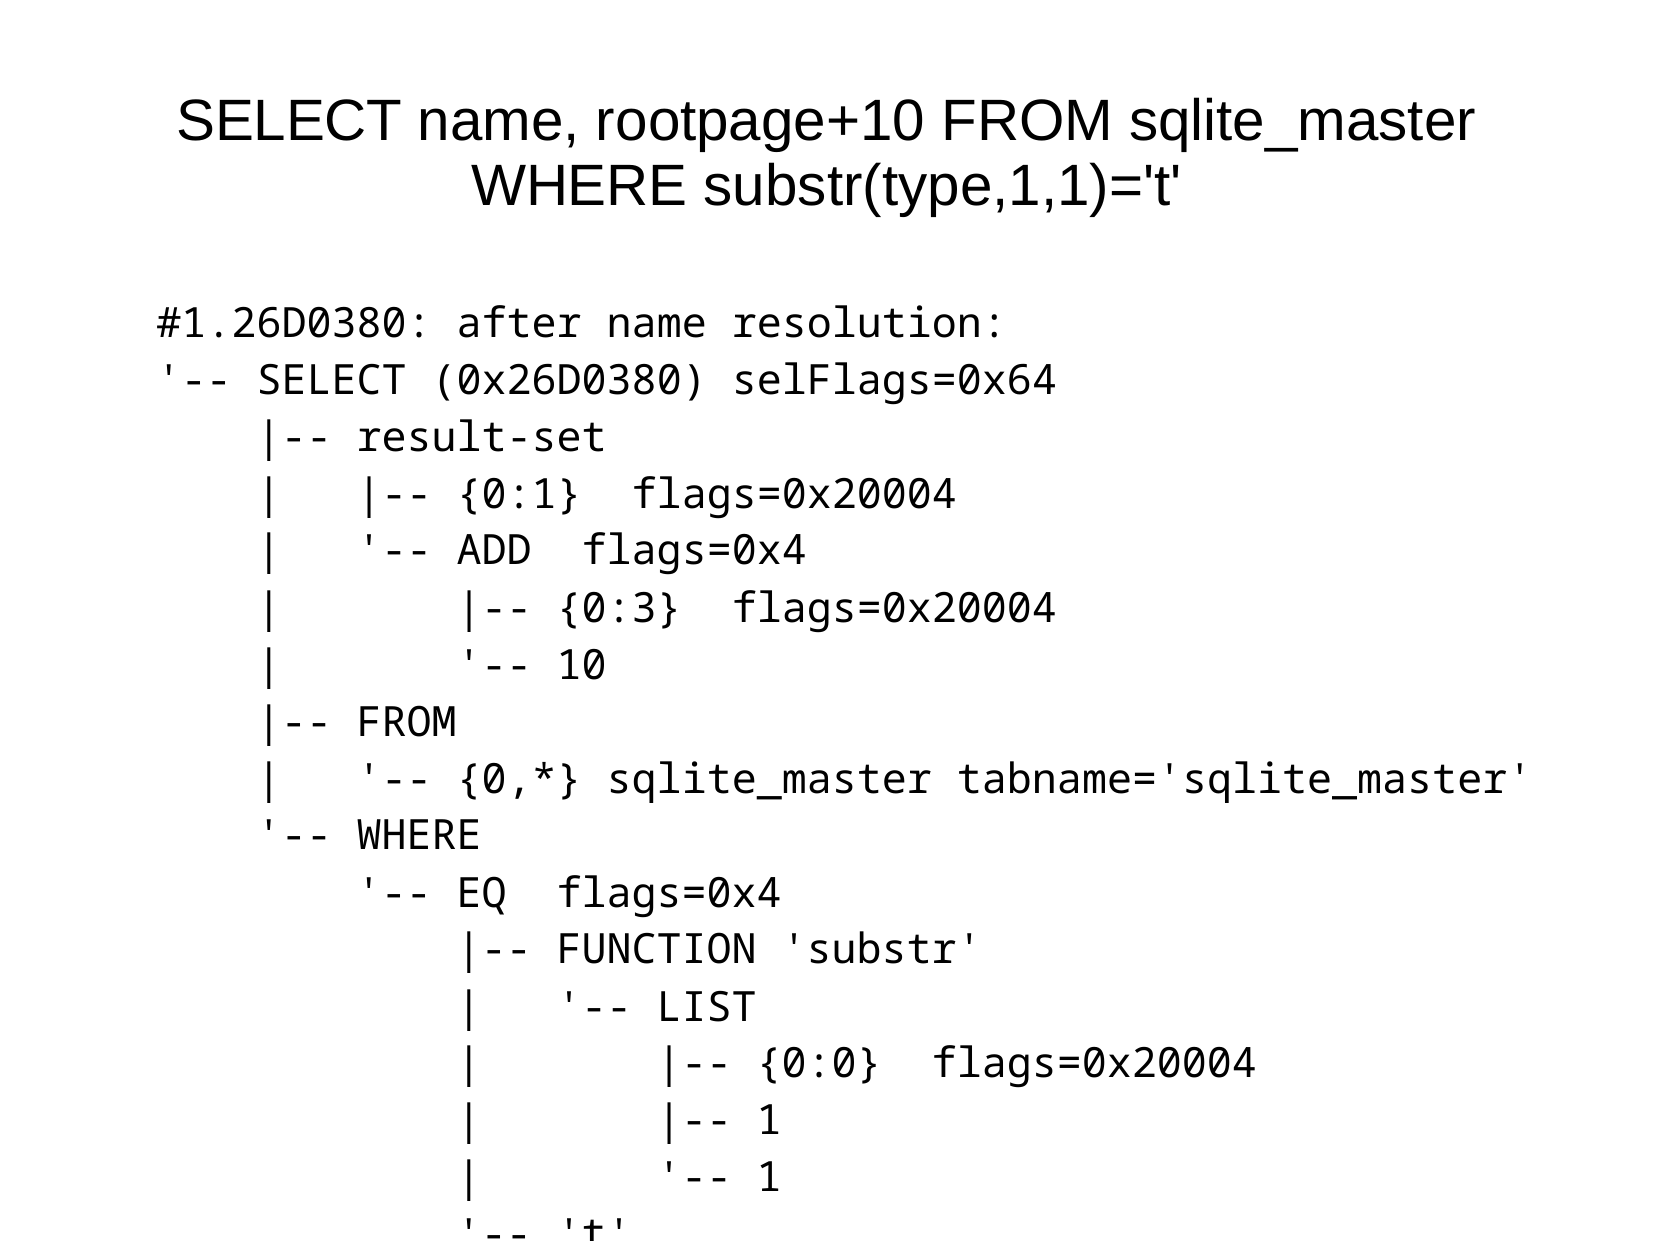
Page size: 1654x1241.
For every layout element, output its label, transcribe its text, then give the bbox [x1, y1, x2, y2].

text_box #1.26D0380: after name resolution: '-- SELECT (0x26D0380) selFlags=0x64 |-- result-set | |-- {0:1} flags=0x20004 | '-- ADD flags=0x4 | |-- {0:3} flags=0x20004 | '-- 10 |-- FROM | '-- {0,*} sqlite_master tabname='sqlite_master' '-- WHERE '-- EQ flags=0x4 |-- FUNCTION 'substr' | '-- LIST | |-- {0:0} flags=0x20004 | |-- 1 | '-- 1 '-- 't' [141, 285, 1547, 1169]
title SELECT name, rootpage+10 FROM sqlite_master WHERE substr(type,1,1)='t' [82, 49, 1571, 257]
